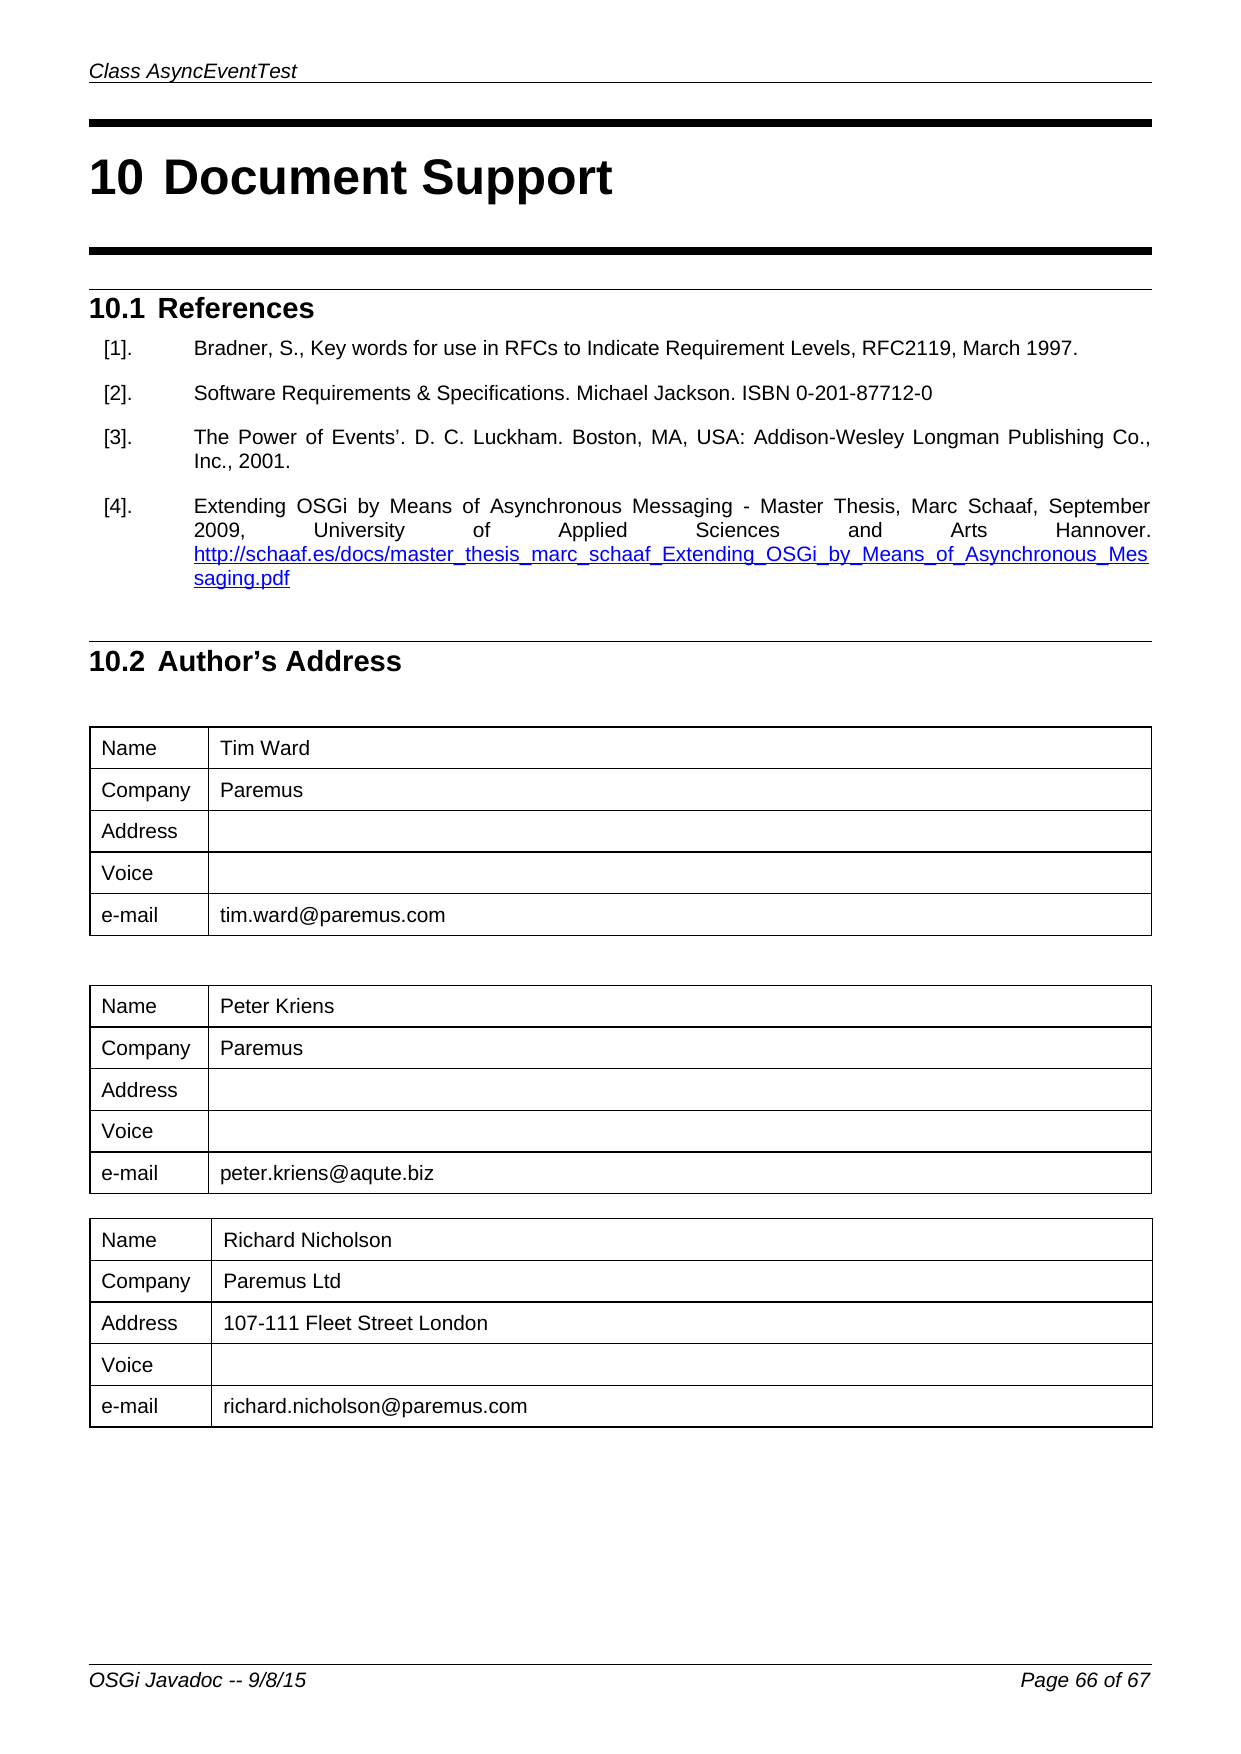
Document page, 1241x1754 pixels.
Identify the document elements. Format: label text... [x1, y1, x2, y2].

table_cell Paremus [209, 1028, 1151, 1068]
table_header Name [91, 728, 208, 768]
table_cell Company [91, 1261, 211, 1301]
list Software Requirements & Specifications. Michael Jackson. ISBN 0-201-87712-0 [103, 380, 1152, 404]
list The Power of Events’. D. C. Luckham. Boston, MA, USA: Addison-Wesley Longman Publishing Co., Inc., 2001. [103, 425, 1152, 473]
table_cell Address [91, 1303, 211, 1343]
subtitle Author’s Address [88, 642, 1152, 677]
table_header Richard Nicholson [212, 1219, 1152, 1260]
table_header Peter Kriens [209, 986, 1151, 1026]
table_cell Voice [91, 1344, 211, 1385]
list Bradner, S., Key words for use in RFCs to Indicate Requirement Levels, RFC2119, March 1997. [103, 336, 1152, 359]
table_cell Paremus Ltd [212, 1261, 1152, 1301]
table_cell 107-111 Fleet Street London [212, 1303, 1152, 1343]
table_header Name [91, 1219, 211, 1260]
list Extending OSGi by Means of Asynchronous Messaging - Master Thesis, Marc Schaaf, September 2009, University of Applied Sciences and Arts Hannover. http://schaaf.es/docs/master_thesis_marc_schaaf_Extending_OSGi_by_Means_of_Asynchronous_Messaging.pdf [103, 494, 1152, 590]
table_cell [212, 1344, 1152, 1385]
table_cell Paremus [209, 769, 1151, 810]
table_cell richard.nicholson@paremus.com [212, 1386, 1152, 1426]
table_cell Address [91, 811, 208, 851]
subtitle References [88, 290, 1152, 325]
table_cell e-mail [91, 1386, 211, 1426]
table_cell tim.ward@paremus.com [209, 894, 1151, 935]
table_cell e-mail [91, 1153, 208, 1193]
table_cell [209, 811, 1151, 851]
table_cell [209, 1111, 1151, 1151]
table_cell Company [91, 1028, 208, 1068]
table_cell Company [91, 769, 208, 810]
table_cell peter.kriens@aqute.biz [209, 1153, 1151, 1193]
table_cell Address [91, 1069, 208, 1110]
table_header Tim Ward [209, 728, 1151, 768]
table_header Name [91, 986, 208, 1026]
table_cell Voice [91, 1111, 208, 1151]
table_cell [209, 853, 1151, 893]
table_cell Voice [91, 853, 208, 893]
table_cell [209, 1069, 1151, 1110]
table_cell e-mail [91, 894, 208, 935]
subtitle Document Support [88, 120, 1152, 255]
